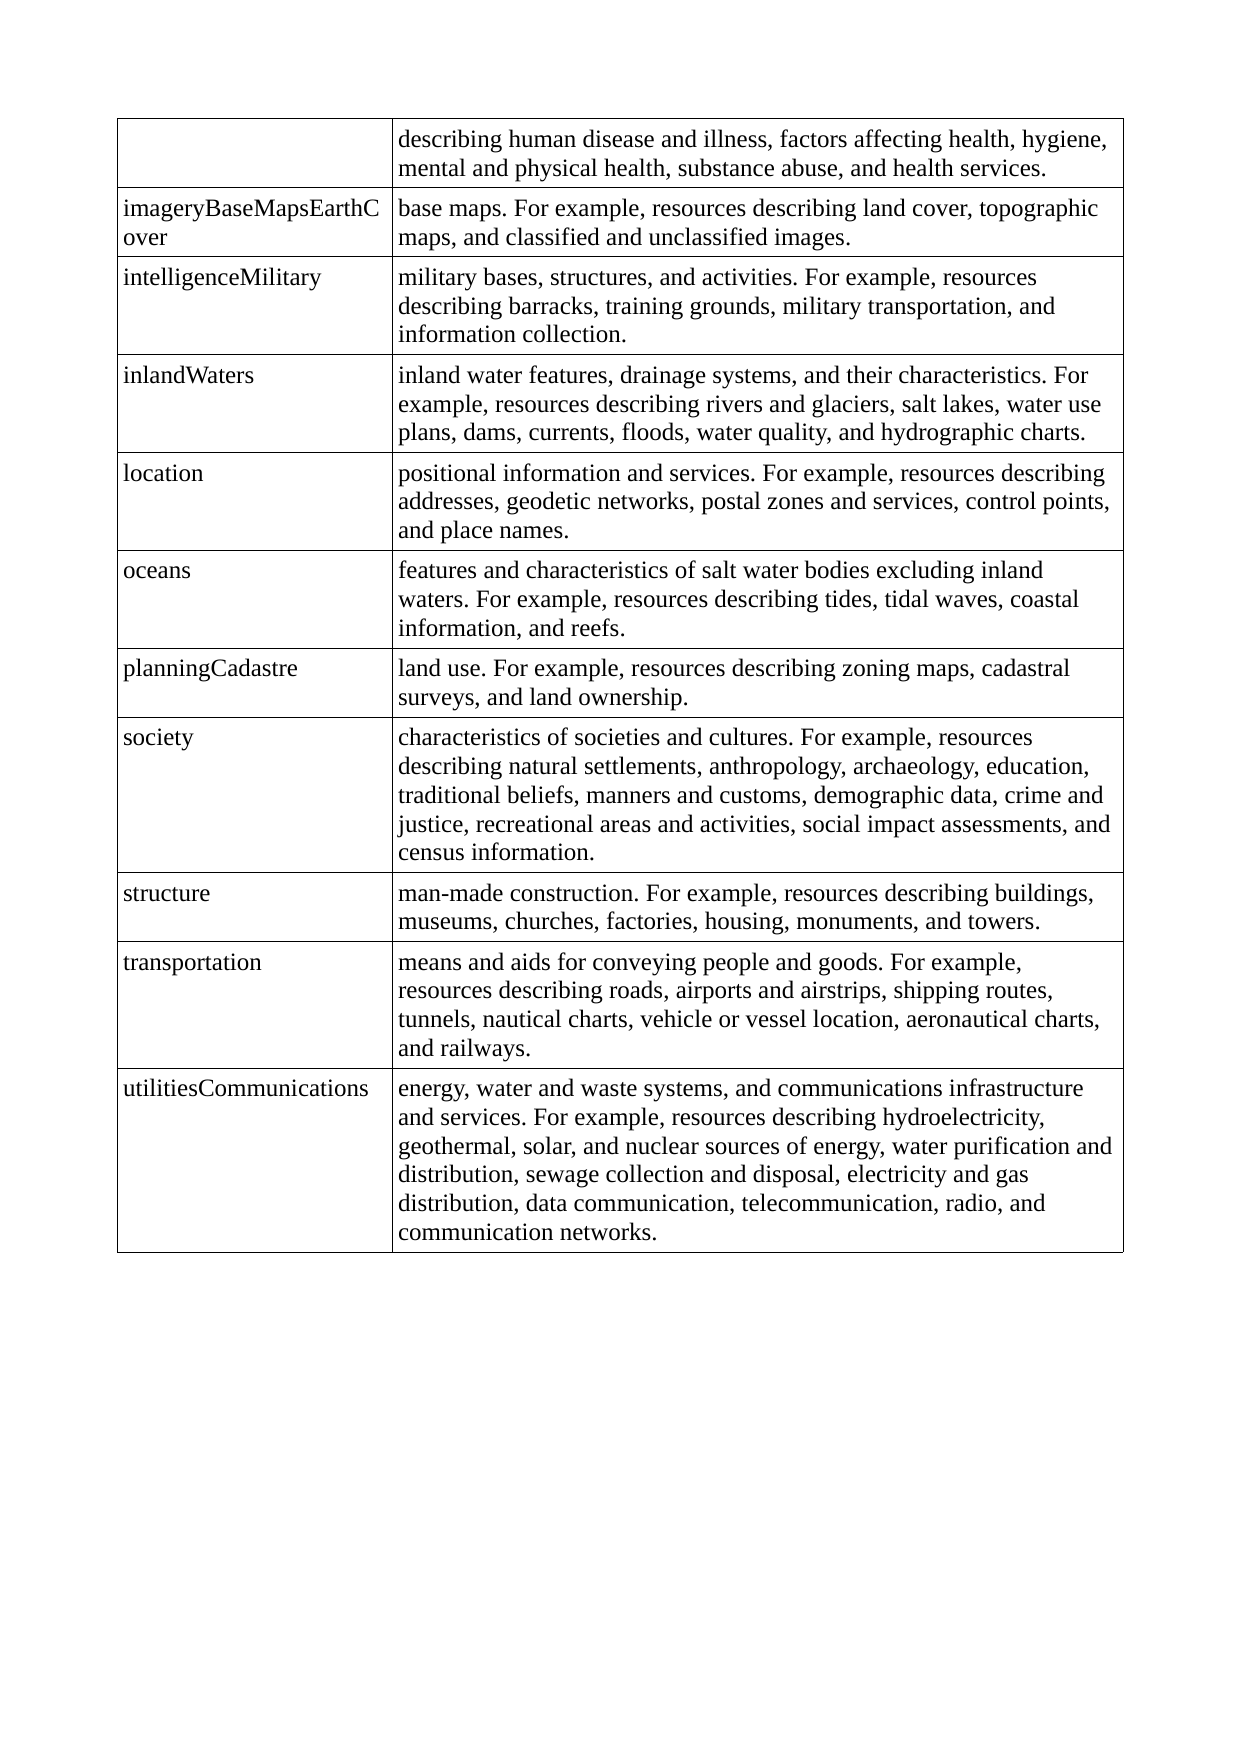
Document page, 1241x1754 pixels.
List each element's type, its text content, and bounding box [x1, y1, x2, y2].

table_cell inlandWaters [118, 355, 392, 452]
table_cell energy, water and waste systems, and communications infrastructure and services. For example, resources describing hydroelectricity, geothermal, solar, and nuclear sources of energy, water purification and distribution, sewage collection and disposal, electricity and gas distribution, data communication, telecommunication, radio, and communication networks. [393, 1069, 1123, 1252]
table_cell man-made construction. For example, resources describing buildings, museums, churches, factories, housing, monuments, and towers. [393, 873, 1123, 941]
table_cell means and aids for conveying people and goods. For example, resources describing roads, airports and airstrips, shipping routes, tunnels, nautical charts, vehicle or vessel location, aeronautical charts, and railways. [393, 942, 1123, 1067]
table_cell society [118, 718, 392, 872]
table_cell features and characteristics of salt water bodies excluding inland waters. For example, resources describing tides, tidal waves, coastal information, and reefs. [393, 551, 1123, 647]
table_cell inland water features, drainage systems, and their characteristics. For example, resources describing rivers and glaciers, salt lakes, water use plans, dams, currents, floods, water quality, and hydrographic charts. [393, 355, 1123, 452]
table_cell structure [118, 873, 392, 941]
table_cell utilitiesCommunications [118, 1069, 392, 1252]
table_cell characteristics of societies and cultures. For example, resources describing natural settlements, anthropology, archaeology, education, traditional beliefs, manners and customs, demographic data, crime and justice, recreational areas and activities, social impact assessments, and census information. [393, 718, 1123, 872]
table_cell planningCadastre [118, 649, 392, 717]
table_cell describing human disease and illness, factors affecting health, hygiene, mental and physical health, substance abuse, and health services. [393, 119, 1123, 187]
table_cell positional information and services. For example, resources describing addresses, geodetic networks, postal zones and services, control points, and place names. [393, 453, 1123, 550]
table_cell military bases, structures, and activities. For example, resources describing barracks, training grounds, military transportation, and information collection. [393, 257, 1123, 354]
table_cell intelligenceMilitary [118, 257, 392, 354]
table_cell [118, 119, 392, 187]
table_cell imageryBaseMapsEarthCover [118, 188, 392, 256]
table_cell transportation [118, 942, 392, 1067]
table_cell base maps. For example, resources describing land cover, topographic maps, and classified and unclassified images. [393, 188, 1123, 256]
table_cell land use. For example, resources describing zoning maps, cadastral surveys, and land ownership. [393, 649, 1123, 717]
table_cell oceans [118, 551, 392, 647]
table_cell location [118, 453, 392, 550]
